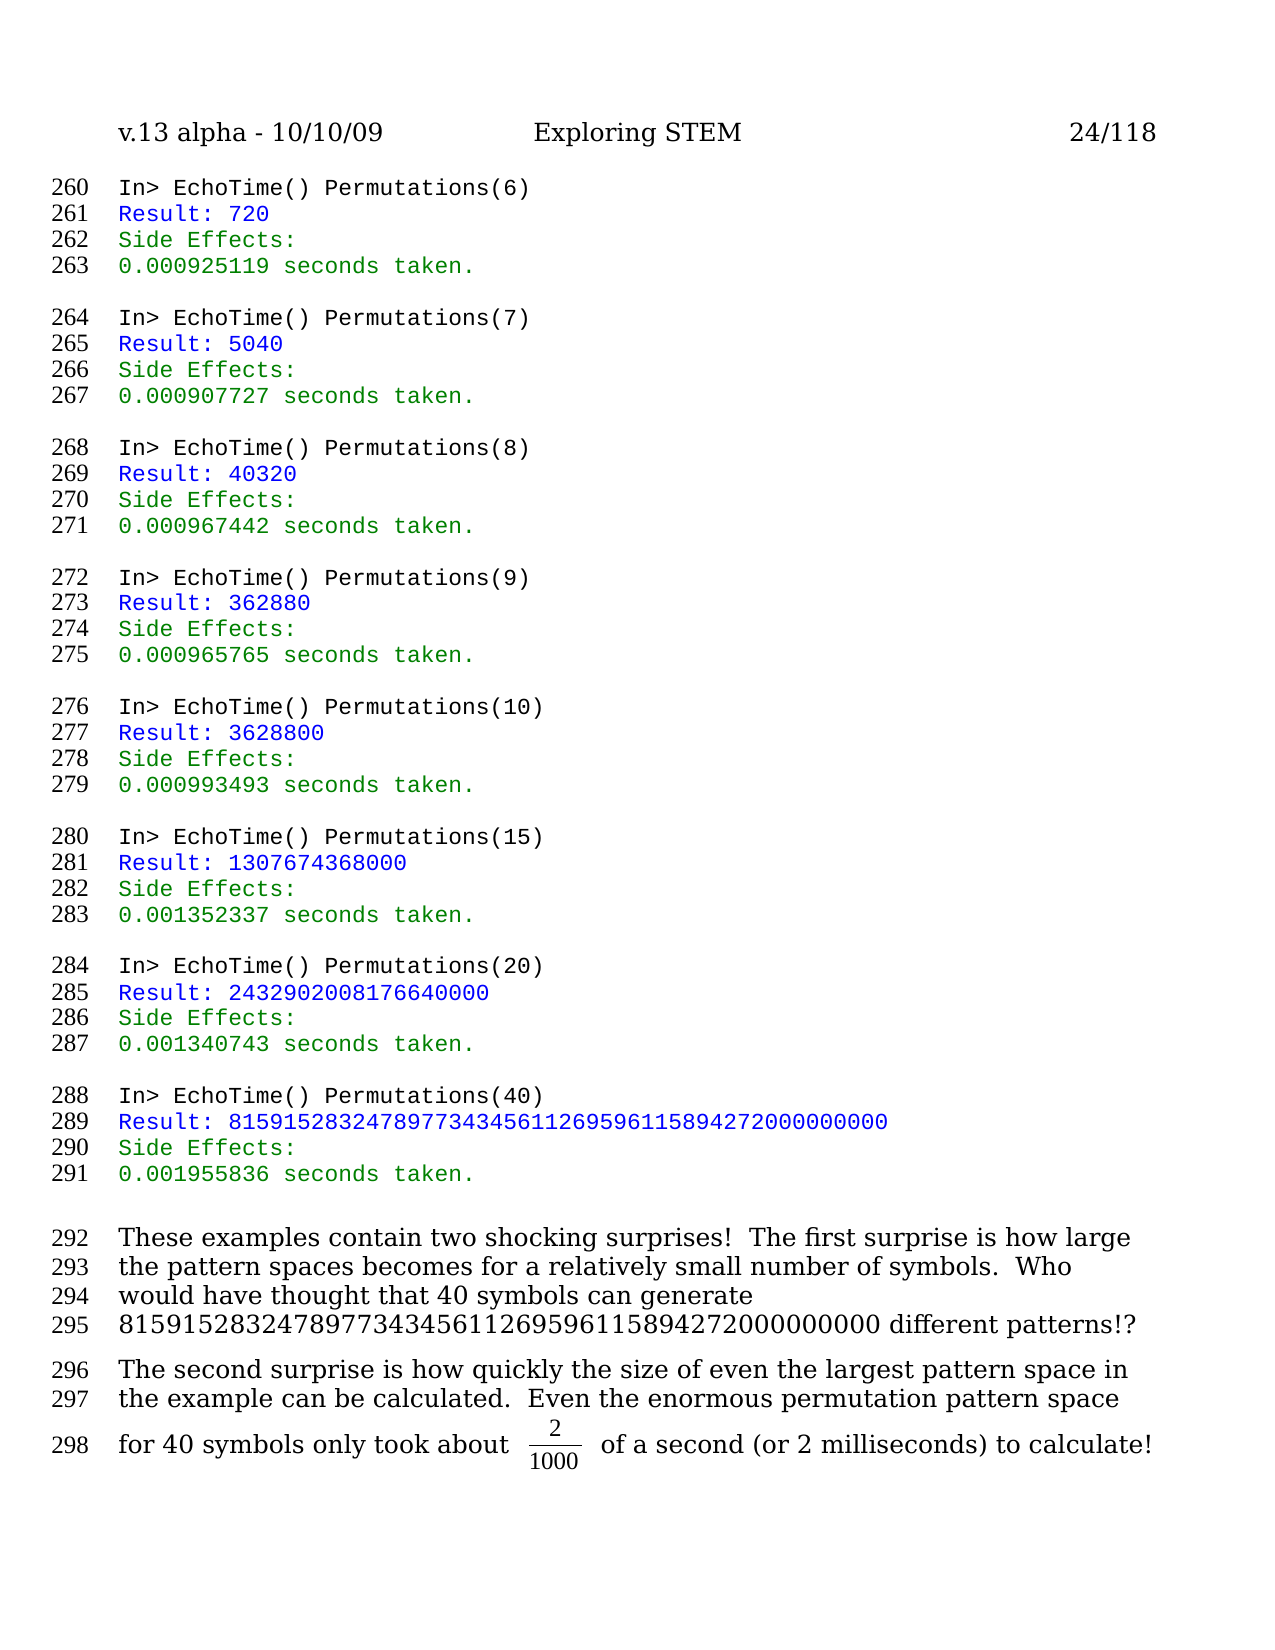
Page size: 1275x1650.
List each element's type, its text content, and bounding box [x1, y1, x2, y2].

text Side Effects: [118, 877, 1157, 903]
text Result: 1307674368000 [118, 851, 1157, 877]
text Result: 815915283247897734345611269596115894272000000000 [118, 1111, 1157, 1136]
text Result: 2432902008176640000 [118, 981, 1157, 1007]
text 0.001955836 seconds taken. [118, 1162, 1157, 1188]
text 0.000993493 seconds taken. [118, 773, 1157, 799]
text Result: 720 [118, 203, 1157, 229]
text In> EchoTime() Permutations(20) [118, 955, 1157, 981]
text 0.001352337 seconds taken. [118, 903, 1157, 929]
text Side Effects: [118, 747, 1157, 773]
text 0.000907727 seconds taken. [118, 384, 1157, 410]
text The second surprise is how quickly the size of even the largest pattern space in the example can be calculated. Even the enormous permutation pattern space for 40 symbols only took aboutof a second (or 2 milliseconds) to calculate! [118, 1355, 1157, 1477]
text Side Effects: [118, 618, 1157, 644]
text Result: 40320 [118, 462, 1157, 488]
text In> EchoTime() Permutations(15) [118, 825, 1157, 851]
text Result: 3628800 [118, 721, 1157, 747]
text Result: 362880 [118, 592, 1157, 618]
text 0.000967442 seconds taken. [118, 514, 1157, 540]
text 0.000925119 seconds taken. [118, 254, 1157, 281]
text Side Effects: [118, 358, 1157, 384]
text In> EchoTime() Permutations(9) [118, 566, 1157, 592]
text Side Effects: [118, 1136, 1157, 1162]
text In> EchoTime() Permutations(10) [118, 696, 1157, 721]
text 0.000965765 seconds taken. [118, 644, 1157, 669]
text In> EchoTime() Permutations(8) [118, 436, 1157, 462]
text In> EchoTime() Permutations(7) [118, 306, 1157, 332]
text Side Effects: [118, 1007, 1157, 1033]
text In> EchoTime() Permutations(40) [118, 1084, 1157, 1111]
text These examples contain two shocking surprises! The first surprise is how large the pattern spaces becomes for a relatively small number of symbols. Who would have thought that 40 symbols can generate 815915283247897734345611269596115894272000000000 different patterns!? [118, 1223, 1157, 1340]
text 0.001340743 seconds taken. [118, 1033, 1157, 1059]
text In> EchoTime() Permutations(6) [118, 177, 1157, 203]
text Side Effects: [118, 229, 1157, 254]
text Result: 5040 [118, 332, 1157, 358]
text Side Effects: [118, 488, 1157, 514]
